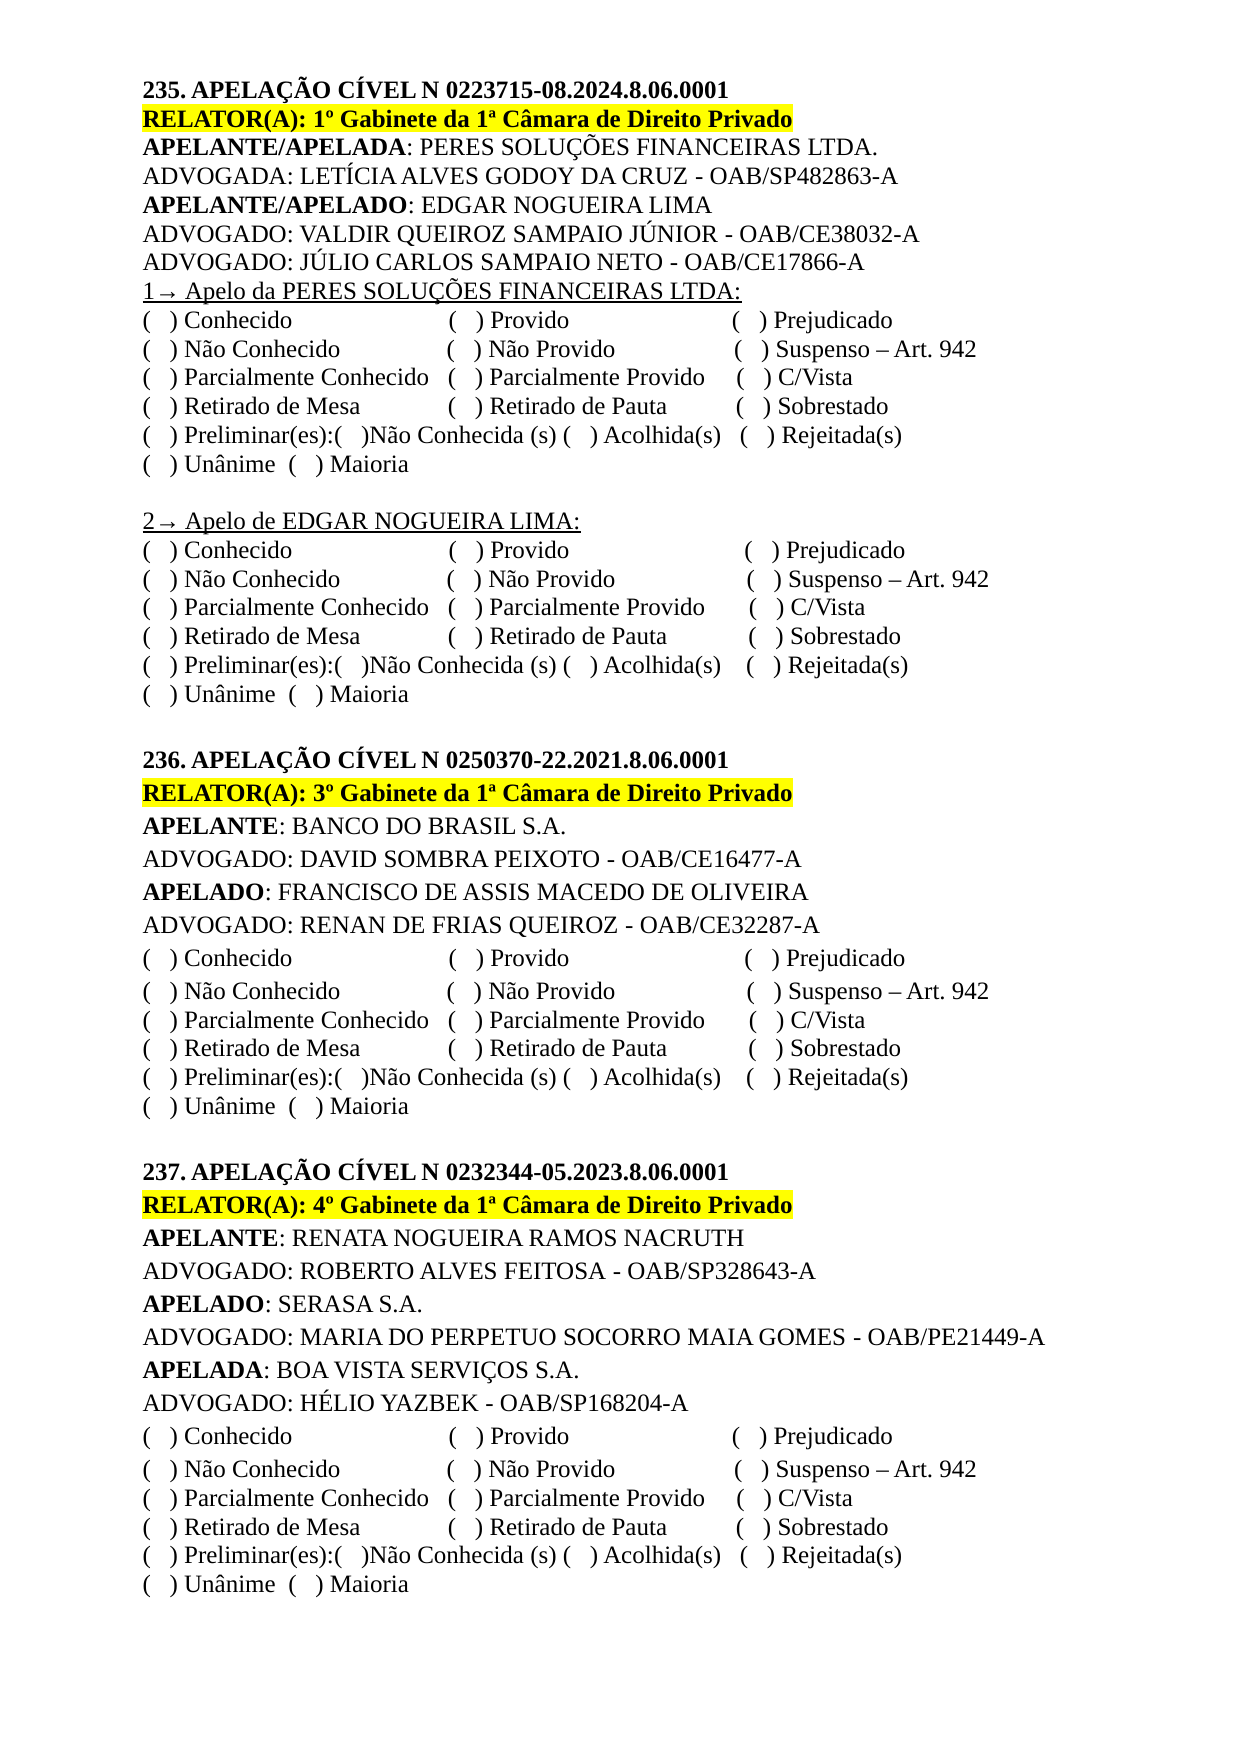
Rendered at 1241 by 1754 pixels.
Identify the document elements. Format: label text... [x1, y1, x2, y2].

text ( ) Conhecido ( ) Provido ( ) Prejudicado [142, 535, 1141, 564]
text ( ) Retirado de Mesa ( ) Retirado de Pauta ( ) Sobrestado [142, 1033, 1158, 1062]
text ( ) Preliminar(es):( )Não Conhecida (s) ( ) Acolhida(s) ( ) Rejeitada(s) [142, 1540, 1158, 1569]
text ( ) Parcialmente Conhecido ( ) Parcialmente Provido ( ) C/Vista [142, 1483, 1158, 1512]
text 235. APELAÇÃO CÍVEL N 0223715-08.2024.8.06.0001 RELATOR(A): 1º Gabinete da 1ª Câmara de Direito Privado APELANTE/APELADA: PERES SOLUÇÕES FINANCEIRAS LTDA. ADVOGADA: LETÍCIA ALVES GODOY DA CRUZ - OAB/SP482863-A APELANTE/APELADO: EDGAR NOGUEIRA LIMA ADVOGADO: VALDIR QUEIROZ SAMPAIO JÚNIOR - OAB/CE38032-A ADVOGADO: JÚLIO CARLOS SAMPAIO NETO - OAB/CE17866-A 1→ Apelo da PERES SOLUÇÕES FINANCEIRAS LTDA: [142, 75, 1141, 305]
text ( ) Unânime ( ) Maioria [142, 1569, 1141, 1598]
text 237. APELAÇÃO CÍVEL N 0232344-05.2023.8.06.0001 RELATOR(A): 4º Gabinete da 1ª Câmara de Direito Privado APELANTE: RENATA NOGUEIRA RAMOS NACRUTH ADVOGADO: ROBERTO ALVES FEITOSA - OAB/SP328643-A APELADO: SERASA S.A. ADVOGADO: MARIA DO PERPETUO SOCORRO MAIA GOMES - OAB/PE21449-A APELADA: BOA VISTA SERVIÇOS S.A. ADVOGADO: HÉLIO YAZBEK - OAB/SP168204-A ( ) Conhecido ( ) Provido ( ) Prejudicado [142, 1157, 1141, 1450]
text ( ) Retirado de Mesa ( ) Retirado de Pauta ( ) Sobrestado [142, 1512, 1158, 1540]
text ( ) Não Conhecido ( ) Não Provido ( ) Suspenso – Art. 942 [142, 1454, 1158, 1483]
text ( ) Preliminar(es):( )Não Conhecida (s) ( ) Acolhida(s) ( ) Rejeitada(s) [142, 420, 1158, 449]
text ( ) Retirado de Mesa ( ) Retirado de Pauta ( ) Sobrestado [142, 391, 1158, 420]
text ( ) Preliminar(es):( )Não Conhecida (s) ( ) Acolhida(s) ( ) Rejeitada(s) [142, 650, 1158, 679]
text ( ) Parcialmente Conhecido ( ) Parcialmente Provido ( ) C/Vista [142, 592, 1158, 621]
text ( ) Não Conhecido ( ) Não Provido ( ) Suspenso – Art. 942 [142, 564, 1158, 592]
text ( ) Não Conhecido ( ) Não Provido ( ) Suspenso – Art. 942 [142, 334, 1158, 362]
text 2→ Apelo de EDGAR NOGUEIRA LIMA: [142, 506, 1141, 535]
text ( ) Conhecido ( ) Provido ( ) Prejudicado [142, 305, 1141, 334]
text ( ) Parcialmente Conhecido ( ) Parcialmente Provido ( ) C/Vista [142, 1005, 1158, 1033]
text ( ) Unânime ( ) Maioria [142, 1091, 1141, 1120]
text ( ) Retirado de Mesa ( ) Retirado de Pauta ( ) Sobrestado [142, 621, 1158, 650]
text ( ) Preliminar(es):( )Não Conhecida (s) ( ) Acolhida(s) ( ) Rejeitada(s) [142, 1062, 1158, 1091]
text ( ) Unânime ( ) Maioria [142, 679, 1141, 707]
text ( ) Unânime ( ) Maioria [142, 449, 1158, 477]
text ( ) Parcialmente Conhecido ( ) Parcialmente Provido ( ) C/Vista [142, 362, 1158, 391]
text ( ) Não Conhecido ( ) Não Provido ( ) Suspenso – Art. 942 [142, 976, 1158, 1005]
text 236. APELAÇÃO CÍVEL N 0250370-22.2021.8.06.0001 RELATOR(A): 3º Gabinete da 1ª Câmara de Direito Privado APELANTE: BANCO DO BRASIL S.A. ADVOGADO: DAVID SOMBRA PEIXOTO - OAB/CE16477-A APELADO: FRANCISCO DE ASSIS MACEDO DE OLIVEIRA ADVOGADO: RENAN DE FRIAS QUEIROZ - OAB/CE32287-A ( ) Conhecido ( ) Provido ( ) Prejudicado [142, 745, 1141, 972]
